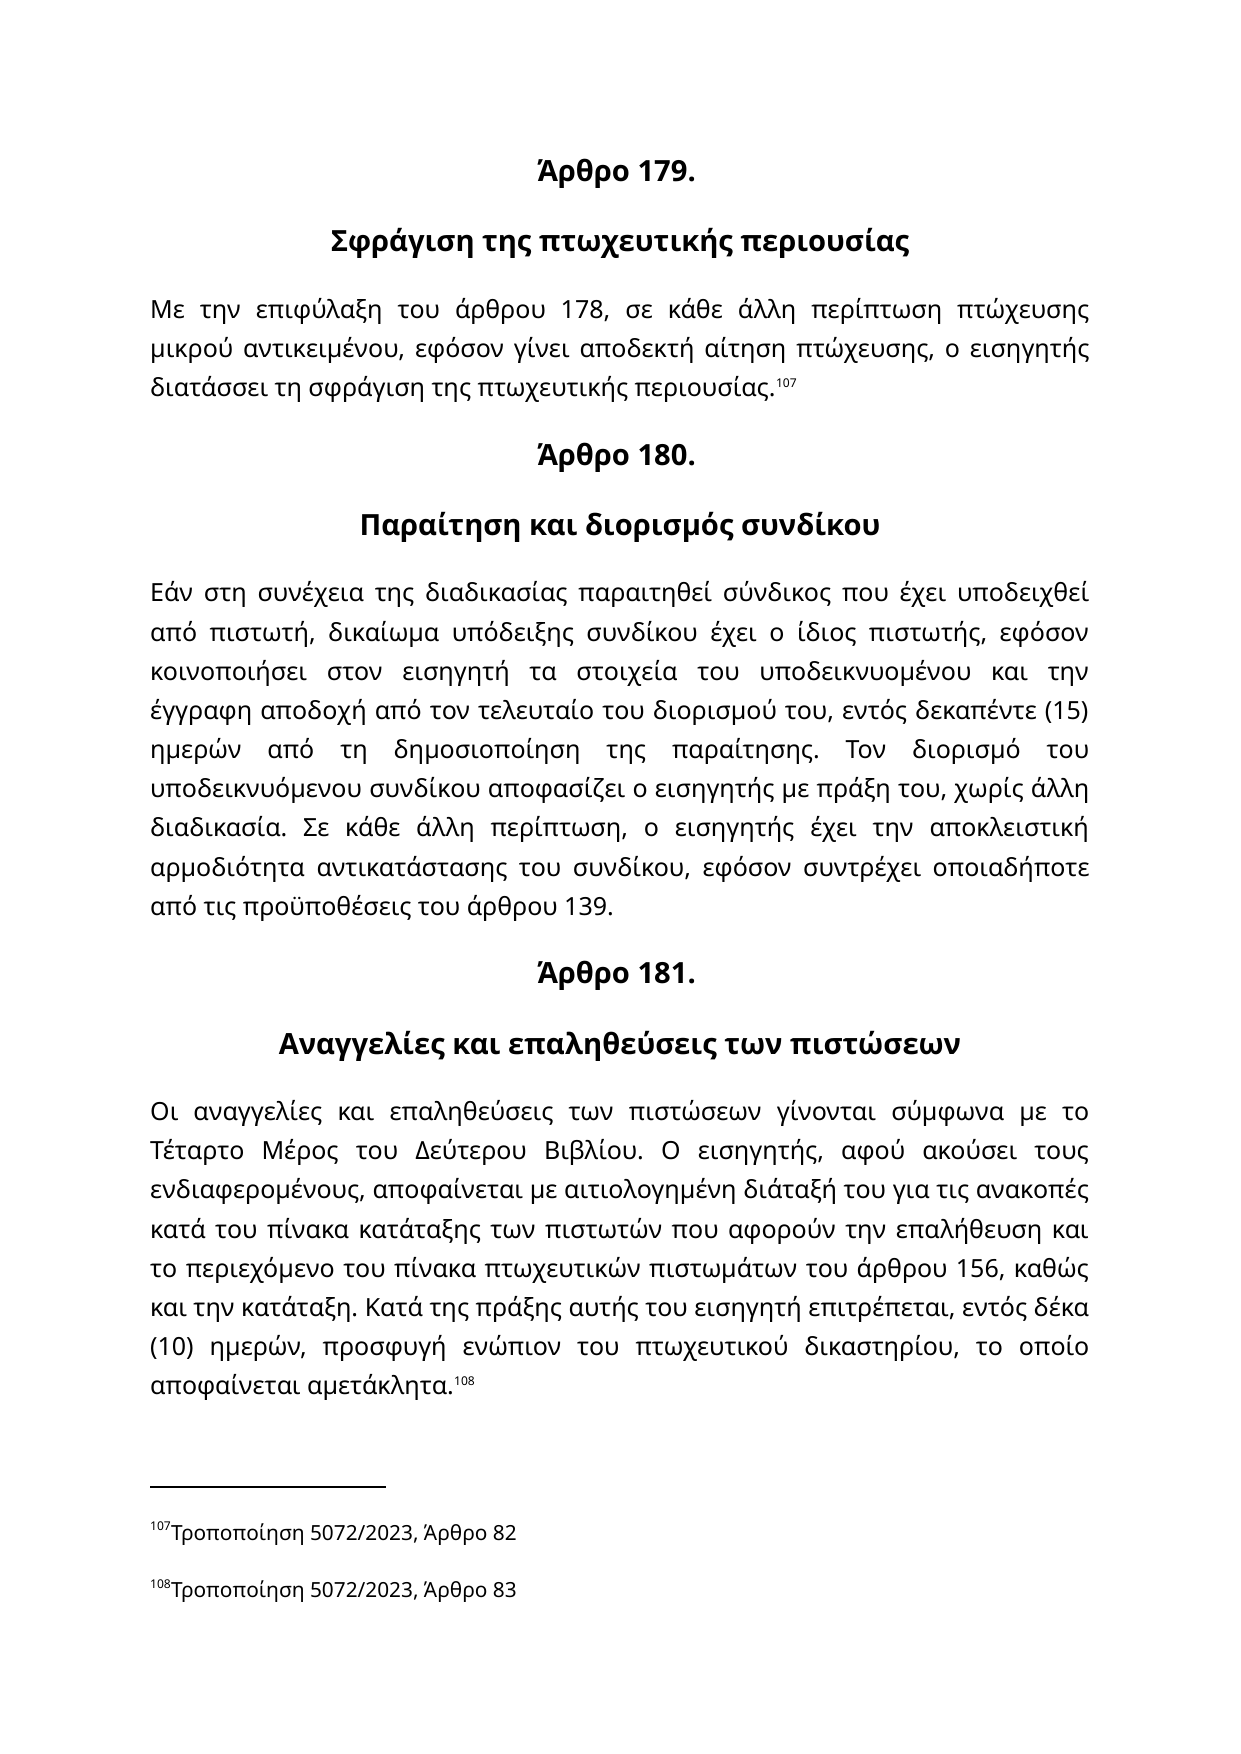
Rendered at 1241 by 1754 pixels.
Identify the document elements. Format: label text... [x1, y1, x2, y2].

text Με την επιφύλαξη του άρθρου 178, σε κάθε άλλη περίπτωση πτώχευσης μικρού αντικειμένου, εφόσον γίνει αποδεκτή αίτηση πτώχευσης, ο εισηγητής διατάσσει τη σφράγιση της πτωχευτικής περιουσίας. [150, 291, 1090, 404]
text Εάν στη συνέχεια της διαδικασίας παραιτηθεί σύνδικος που έχει υποδειχθεί από πιστωτή, δικαίωμα υπόδειξης συνδίκου έχει ο ίδιος πιστωτής, εφόσον κοινοποιήσει στον εισηγητή τα στοιχεία του υποδεικνυομένου και την έγγραφη αποδοχή από τον τελευταίο του διορισμού του, εντός δεκαπέντε (15) ημερών από τη δημοσιοποίηση της παραίτησης. Τον διορισμό του υποδεικνυόμενου συνδίκου αποφασίζει ο εισηγητής με πράξη του, χωρίς άλλη διαδικασία. Σε κάθε άλλη περίπτωση, ο εισηγητής έχει την αποκλειστική αρμοδιότητα αντικατάστασης του συνδίκου, εφόσον συντρέχει οποιαδήποτε από τις προϋποθέσεις του άρθρου 139. [150, 575, 1090, 922]
subtitle Σφράγιση της πτωχευτικής περιουσίας [150, 221, 1090, 260]
text Τροποποίηση 5072/2023, Άρθρο 82 [150, 1518, 1090, 1546]
subtitle Άρθρο 179. [150, 150, 1090, 190]
text Τροποποίηση 5072/2023, Άρθρο 83 [150, 1576, 1090, 1604]
subtitle Άρθρο 181. [150, 952, 1090, 992]
subtitle Παραίτηση και διορισμός συνδίκου [150, 504, 1090, 544]
subtitle Αναγγελίες και επαληθεύσεις των πιστώσεων [150, 1023, 1090, 1063]
subtitle Άρθρο 180. [150, 434, 1090, 473]
text Οι αναγγελίες και επαληθεύσεις των πιστώσεων γίνονται σύμφωνα με το Τέταρτο Μέρος του Δεύτερου Βιβλίου. Ο εισηγητής, αφού ακούσει τους ενδιαφερομένους, αποφαίνεται με αιτιολογημένη διάταξή του για τις ανακοπές κατά του πίνακα κατάταξης των πιστωτών που αφορούν την επαλήθευση και το περιεχόμενο του πίνακα πτωχευτικών πιστωμάτων του άρθρου 156, καθώς και την κατάταξη. Κατά της πράξης αυτής του εισηγητή επιτρέπεται, εντός δέκα (10) ημερών, προσφυγή ενώπιον του πτωχευτικού δικαστηρίου, το οποίο αποφαίνεται αμετάκλητα. [150, 1094, 1090, 1402]
